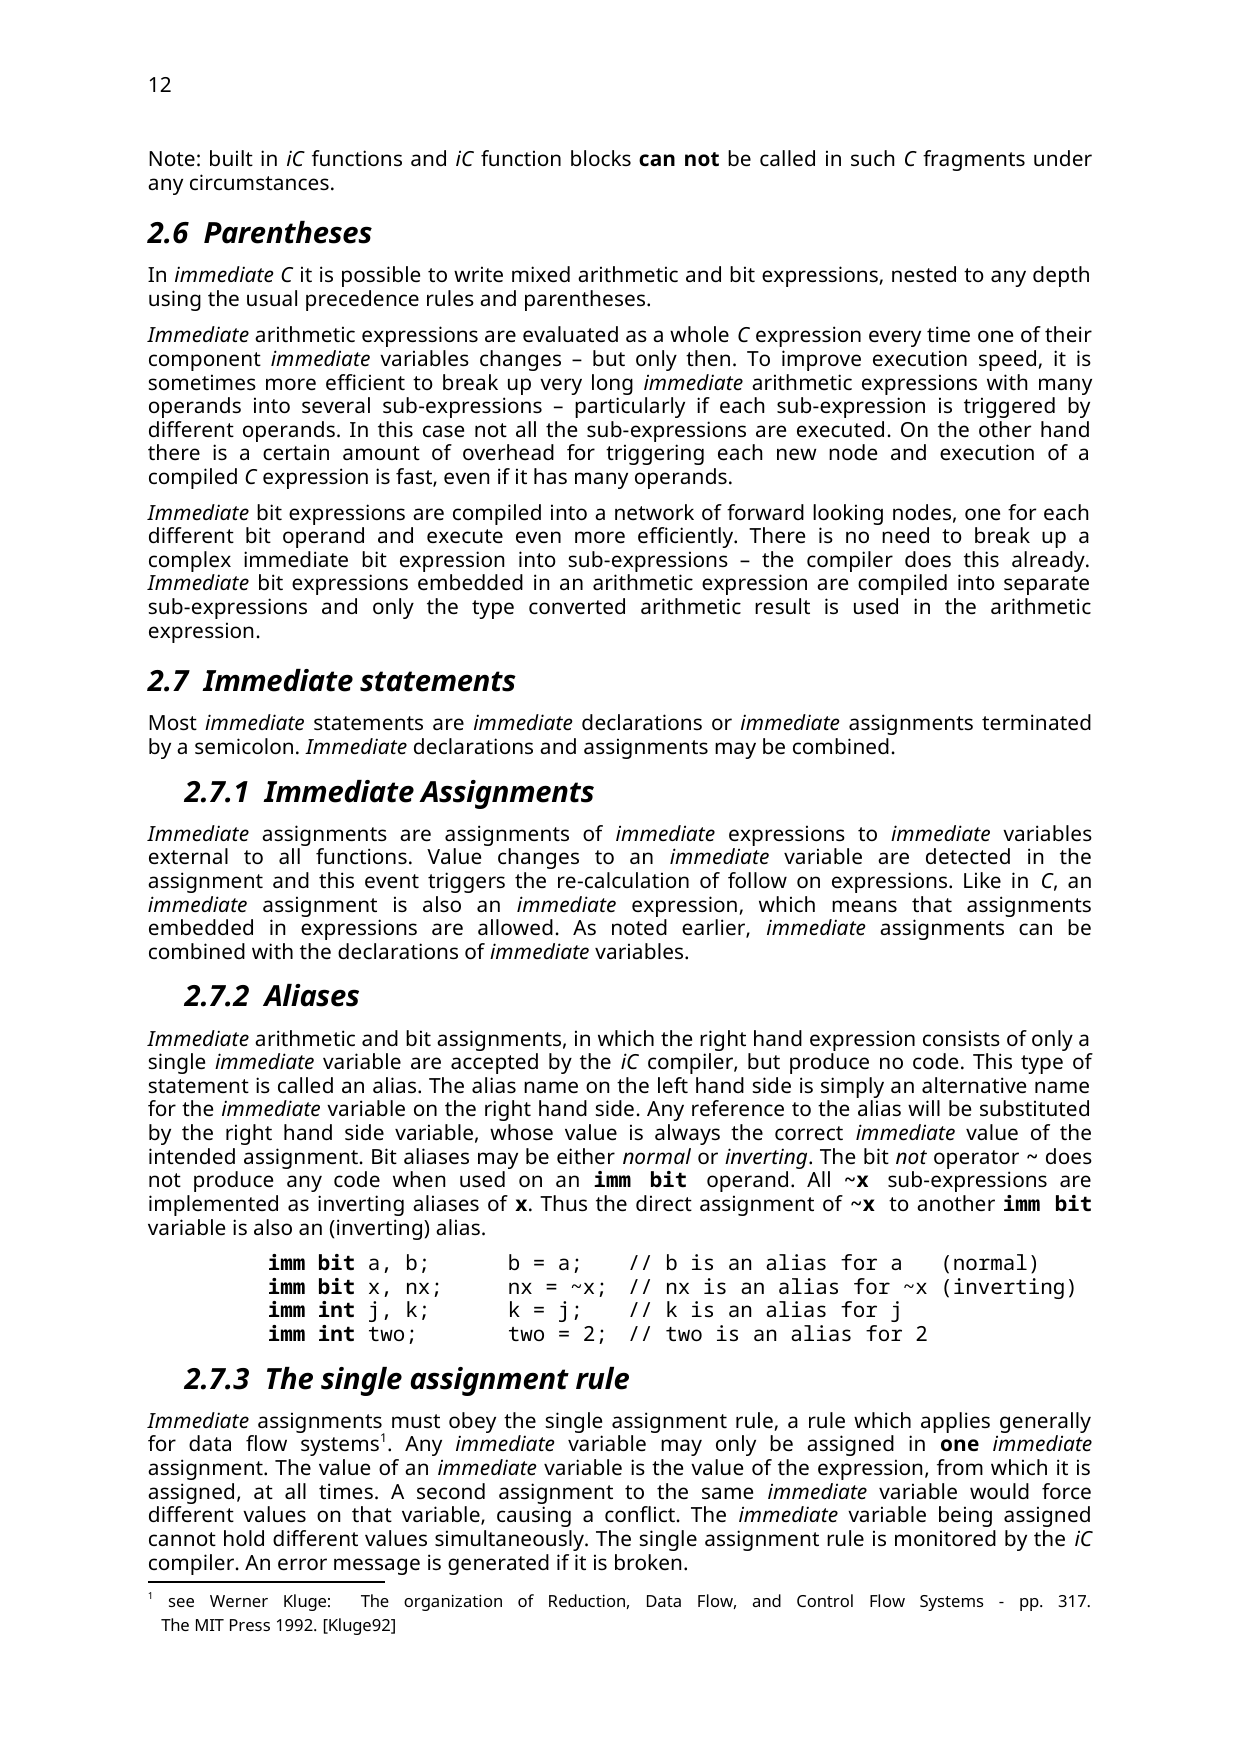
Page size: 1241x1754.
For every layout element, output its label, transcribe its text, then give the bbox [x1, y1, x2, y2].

subtitle Parentheses [148, 213, 1092, 252]
text imm bit a, b; b = a; // b is an alias for a (normal) imm bit x, nx; nx = ~x; // nx is an alias for ~x (inverting) imm int j, k; k = j; // k is an alias for j imm int two; two = 2; // two is an alias for 2 [268, 1252, 1092, 1346]
text Most immediate statements are immediate declarations or immediate assignments terminated by a semicolon. Immediate declarations and assignments may be combined. [148, 712, 1092, 759]
text Immediate arithmetic expressions are evaluated as a whole C expression every time one of their component immediate variables changes – but only then. To improve execution speed, it is sometimes more efficient to break up very long immediate arithmetic expressions with many operands into several sub-expressions – particularly if each sub-expression is triggered by different operands. In this case not all the sub-expressions are executed. On the other hand there is a certain amount of overhead for triggering each new node and execution of a compiled C expression is fast, even if it has many operands. [148, 324, 1092, 489]
subtitle Immediate Assignments [184, 771, 1092, 810]
text see Werner Kluge: The organization of Reduction, Data Flow, and Control Flow Systems - pp. 317. The MIT Press 1992. [Kluge92] [148, 1588, 1092, 1636]
text Immediate arithmetic and bit assignments, in which the right hand expression consists of only a single immediate variable are accepted by the iC compiler, but produce no code. This type of statement is called an alias. The alias name on the left hand side is simply an alternative name for the immediate variable on the right hand side. Any reference to the alias will be substituted by the right hand side variable, whose value is always the correct immediate value of the intended assignment. Bit aliases may be either normal or inverting. The bit not operator ~ does not produce any code when used on an imm bit operand. All ~x sub-expressions are implemented as inverting aliases of x. Thus the direct assignment of ~x to another imm bit variable is also an (inverting) alias. [148, 1027, 1092, 1240]
text In immediate C it is possible to write mixed arithmetic and bit expressions, nested to any depth using the usual precedence rules and parentheses. [148, 264, 1092, 311]
text Immediate assignments are assignments of immediate expressions to immediate variables external to all functions. Value changes to an immediate variable are detected in the assignment and this event triggers the re-calculation of follow on expressions. Like in C, an immediate assignment is also an immediate expression, which means that assignments embedded in expressions are allowed. As noted earlier, immediate assignments can be combined with the declarations of immediate variables. [148, 822, 1092, 964]
subtitle The single assignment rule [184, 1358, 1092, 1397]
text Immediate bit expressions are compiled into a network of forward looking nodes, one for each different bit operand and execute even more efficiently. There is no need to break up a complex immediate bit expression into sub-expressions – the compiler does this already. Immediate bit expressions embedded in an arithmetic expression are compiled into separate sub-expressions and only the type converted arithmetic result is used in the arithmetic expression. [148, 501, 1092, 643]
text Immediate assignments must obey the single assignment rule, a rule which applies generally for data flow systems. Any immediate variable may only be assigned in one immediate assignment. The value of an immediate variable is the value of the expression, from which it is assigned, at all times. A second assignment to the same immediate variable would force different values on that variable, causing a conflict. The immediate variable being assigned cannot hold different values simultaneously. The single assignment rule is monitored by the iC compiler. An error message is generated if it is broken. [148, 1409, 1092, 1575]
text Note: built in iC functions and iC function blocks can not be called in such C fragments under any circumstances. [148, 148, 1092, 195]
subtitle Aliases [184, 976, 1092, 1015]
subtitle Immediate statements [148, 661, 1092, 700]
